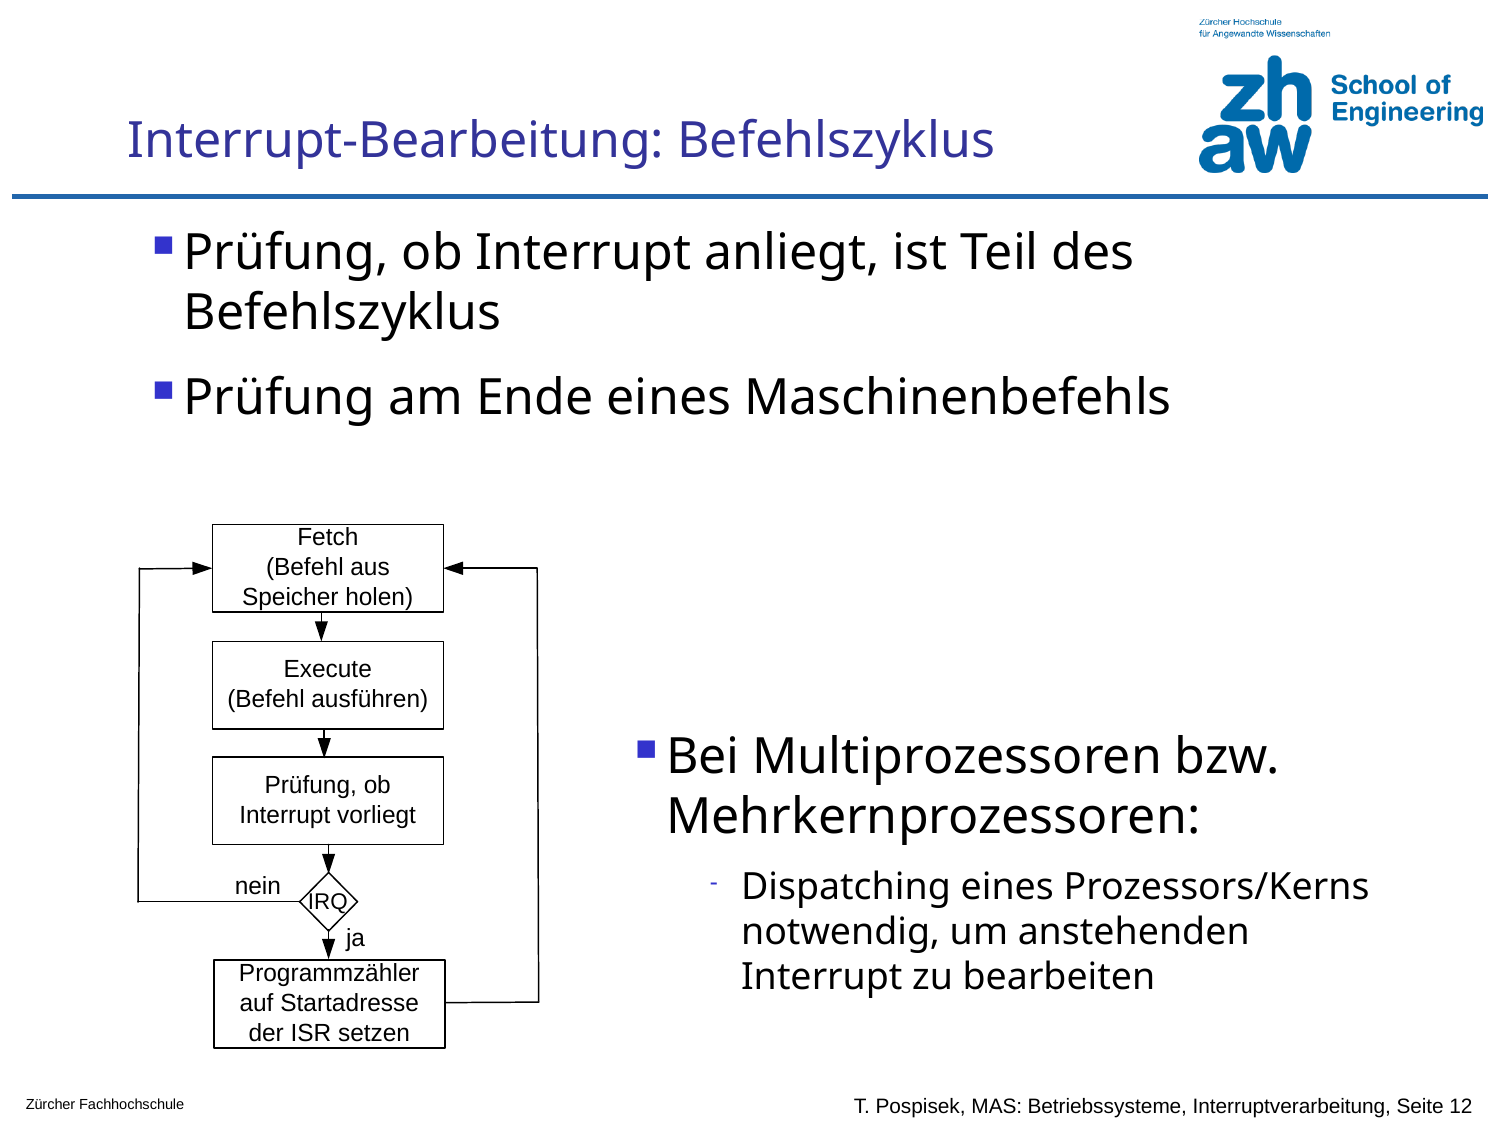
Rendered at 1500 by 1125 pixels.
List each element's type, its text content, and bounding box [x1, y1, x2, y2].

picture [1199, 19, 1483, 173]
text_box Bei Multiprozessoren bzw. Mehrkernprozessoren: Dispatching eines Prozessors/Kerns notwendig, um anstehenden Interrupt zu bearbeiten [663, 716, 1412, 1005]
title Interrupt-Bearbeitung: Befehlszyklus [112, 50, 1391, 175]
picture [116, 520, 663, 1052]
text_box Prüfung, ob Interrupt anliegt, ist Teil des Befehlszyklus Prüfung am Ende eines Maschinenbefehls [137, 212, 1225, 433]
